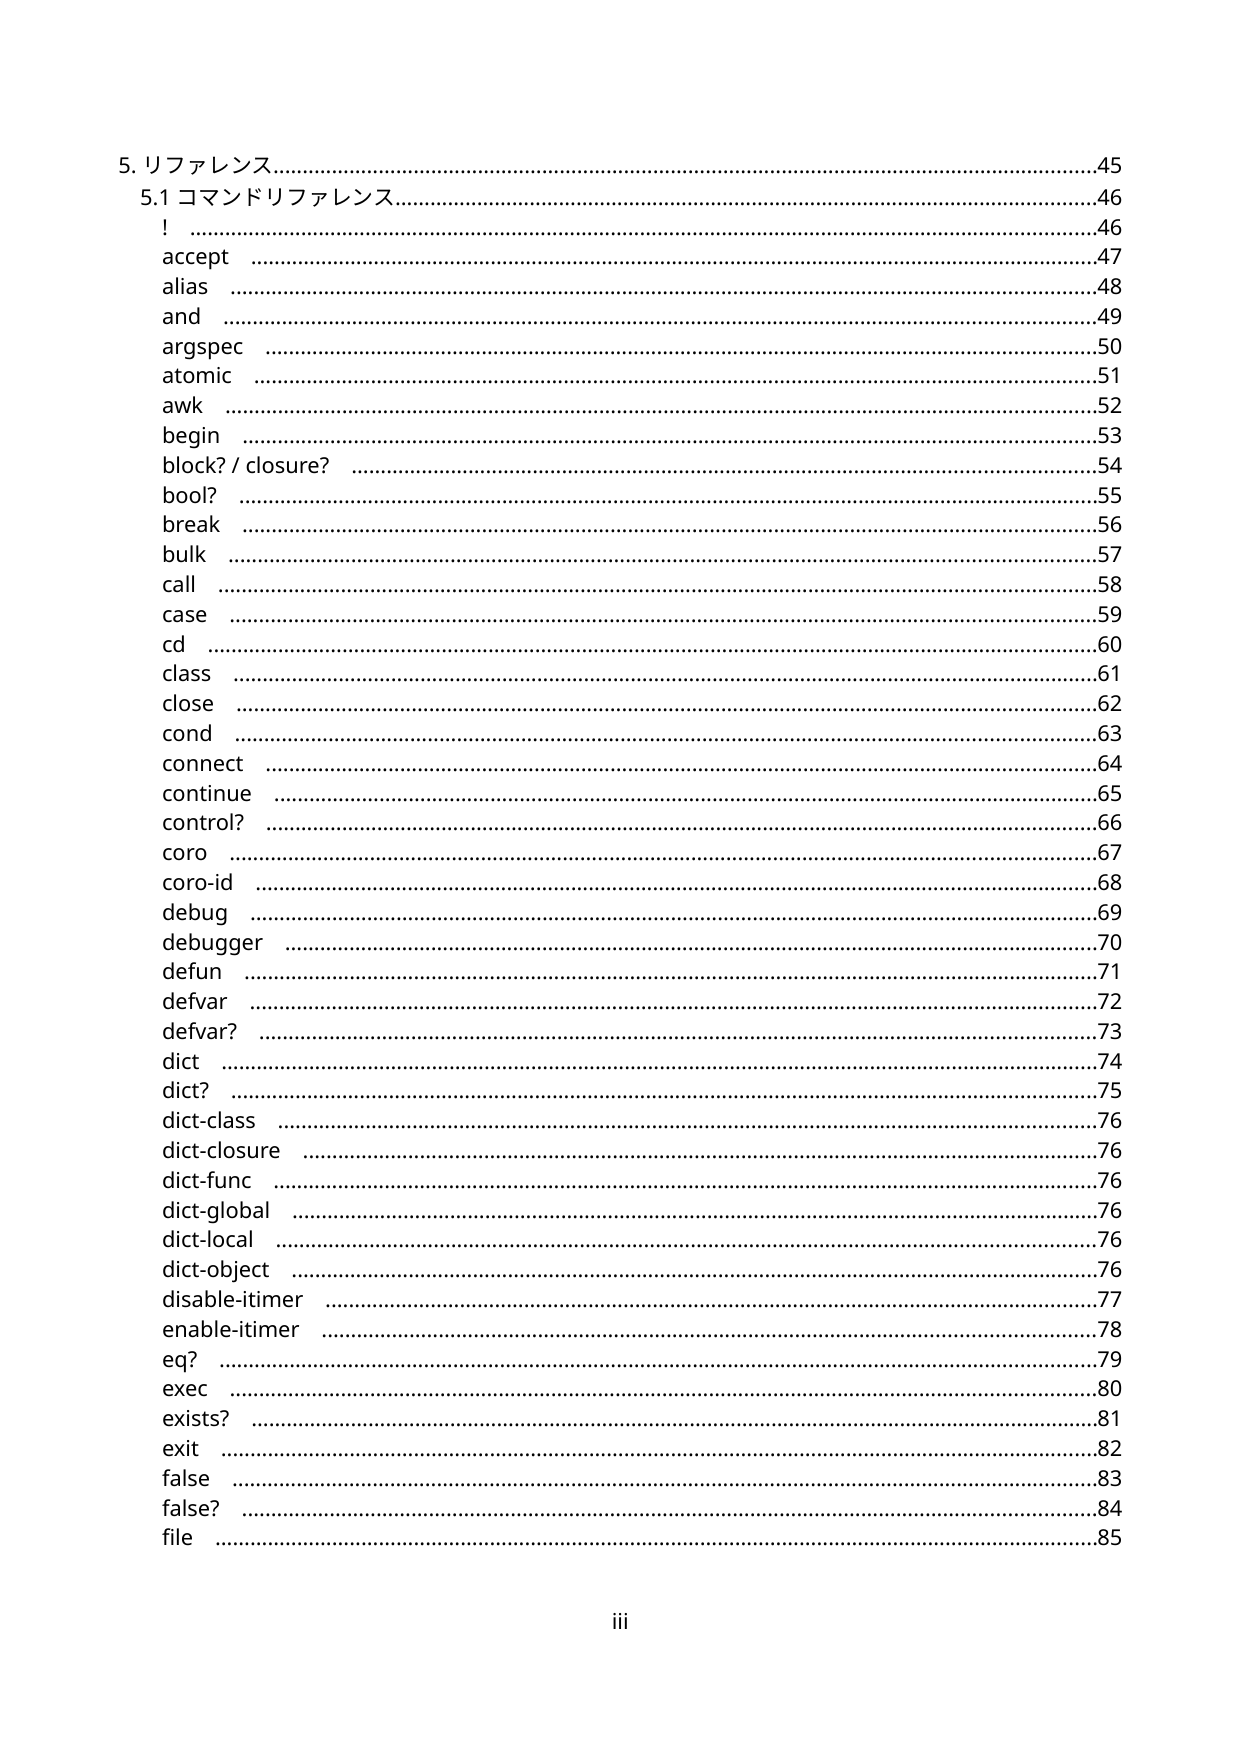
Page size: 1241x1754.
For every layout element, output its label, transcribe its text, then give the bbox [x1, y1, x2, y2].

text dict-closure 76 [162, 1135, 1122, 1165]
text 5. リファレンス 45 [118, 148, 1122, 180]
text bool? 55 [162, 479, 1122, 509]
text control? 66 [162, 807, 1122, 837]
text dict-func 76 [162, 1165, 1122, 1194]
text exit 82 [162, 1433, 1122, 1463]
text defun 71 [162, 956, 1122, 986]
text exists? 81 [162, 1403, 1122, 1433]
text dict-class 76 [162, 1105, 1122, 1135]
text atomic 51 [162, 360, 1122, 390]
text ! 46 [162, 211, 1122, 241]
text eq? 79 [162, 1343, 1122, 1373]
text debug 69 [162, 897, 1122, 926]
text dict-object 76 [162, 1254, 1122, 1284]
text cond 63 [162, 718, 1122, 748]
text argspec 50 [162, 331, 1122, 360]
text connect 64 [162, 748, 1122, 777]
text defvar? 73 [162, 1016, 1122, 1046]
text enable-itimer 78 [162, 1314, 1122, 1343]
text disable-itimer 77 [162, 1284, 1122, 1314]
text continue 65 [162, 777, 1122, 807]
text bulk 57 [162, 539, 1122, 569]
text class 61 [162, 658, 1122, 688]
text close 62 [162, 688, 1122, 718]
text coro 67 [162, 837, 1122, 867]
text coro-id 68 [162, 867, 1122, 897]
text dict-global 76 [162, 1194, 1122, 1224]
text begin 53 [162, 420, 1122, 450]
text dict-local 76 [162, 1224, 1122, 1254]
text break 56 [162, 509, 1122, 539]
text case 59 [162, 599, 1122, 628]
text 5.1 コマンドリファレンス 46 [140, 180, 1122, 211]
text debugger 70 [162, 926, 1122, 956]
text false? 84 [162, 1492, 1122, 1522]
text accept 47 [162, 241, 1122, 271]
text call 58 [162, 569, 1122, 599]
text exec 80 [162, 1373, 1122, 1403]
text alias 48 [162, 271, 1122, 301]
text dict 74 [162, 1046, 1122, 1075]
text awk 52 [162, 390, 1122, 420]
text block? / closure? 54 [162, 450, 1122, 479]
text file 85 [162, 1522, 1122, 1552]
text defvar 72 [162, 986, 1122, 1016]
text cd 60 [162, 628, 1122, 658]
text and 49 [162, 301, 1122, 331]
text dict? 75 [162, 1075, 1122, 1105]
text false 83 [162, 1463, 1122, 1492]
